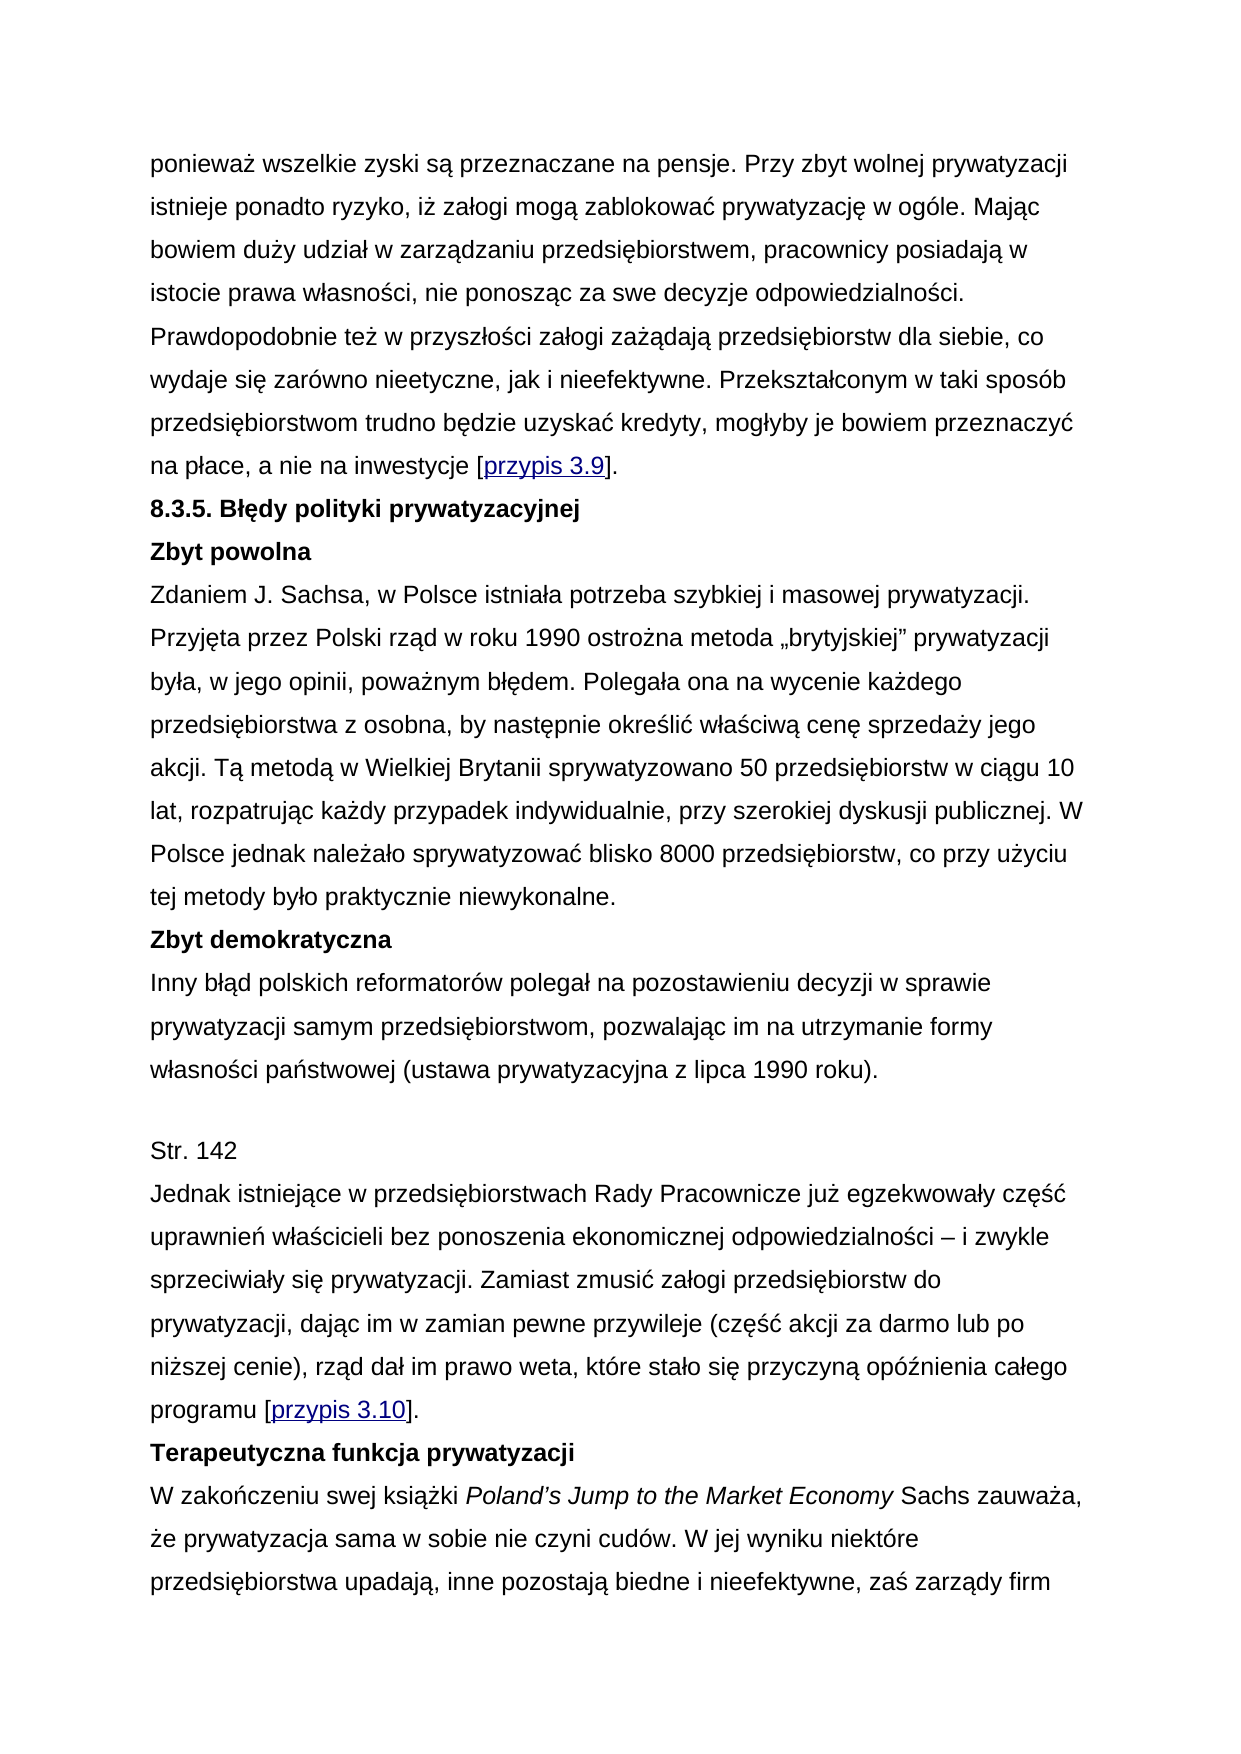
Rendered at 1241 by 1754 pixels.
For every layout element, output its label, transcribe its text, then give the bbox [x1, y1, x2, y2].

text ponieważ wszelkie zyski są przeznaczane na pensje. Przy zbyt wolnej prywatyzacji istnieje ponadto ryzyko, iż załogi mogą zablokować prywatyzację w ogóle. Mając bowiem duży udział w zarządzaniu przedsiębiorstwem, pracownicy posiadają w istocie prawa własności, nie ponosząc za swe decyzje odpowiedzialności. Prawdopodobnie też w przyszłości załogi zażądają przedsiębiorstw dla siebie, co wydaje się zarówno nieetyczne, jak i nieefektywne. Przekształconym w taki sposób przedsiębiorstwom trudno będzie uzyskać kredyty, mogłyby je bowiem przeznaczyć na płace, a nie na inwestycje [przypis 3.9]. [150, 149, 1091, 479]
text W zakończeniu swej książki Poland’s Jump to the Market Economy Sachs zauważa, że prywatyzacja sama w sobie nie czyni cudów. W jej wyniku niektóre przedsiębiorstwa upadają, inne pozostają biedne i nieefektywne, zaś zarządy firm [150, 1481, 1091, 1596]
text Terapeutyczna funkcja prywatyzacji [150, 1438, 1091, 1467]
text Zdaniem J. Sachsa, w Polsce istniała potrzeba szybkiej i masowej prywatyzacji. Przyjęta przez Polski rząd w roku 1990 ostrożna metoda „brytyjskiej” prywatyzacji była, w jego opinii, poważnym błędem. Polegała ona na wycenie każdego przedsiębiorstwa z osobna, by następnie określić właściwą cenę sprzedaży jego akcji. Tą metodą w Wielkiej Brytanii sprywatyzowano 50 przedsiębiorstw w ciągu 10 lat, rozpatrując każdy przypadek indywidualnie, przy szerokiej dyskusji publicznej. W Polsce jednak należało sprywatyzować blisko 8000 przedsiębiorstw, co przy użyciu tej metody było praktycznie niewykonalne. [150, 580, 1091, 911]
text Inny błąd polskich reformatorów polegał na pozostawieniu decyzji w sprawie prywatyzacji samym przedsiębiorstwom, pozwalając im na utrzymanie formy własności państwowej (ustawa prywatyzacyjna z lipca 1990 roku). [150, 968, 1091, 1083]
text Zbyt demokratyczna [150, 925, 1091, 954]
text Str. 142 [150, 1136, 1091, 1165]
subtitle 8.3.5. Błędy polityki prywatyzacyjnej [150, 494, 1091, 523]
text Jednak istniejące w przedsiębiorstwach Rady Pracownicze już egzekwowały część uprawnień właścicieli bez ponoszenia ekonomicznej odpowiedzialności – i zwykle sprzeciwiały się prywatyzacji. Zamiast zmusić załogi przedsiębiorstw do prywatyzacji, dając im w zamian pewne przywileje (część akcji za darmo lub po niższej cenie), rząd dał im prawo weta, które stało się przyczyną opóźnienia całego programu [przypis 3.10]. [150, 1179, 1091, 1424]
text Zbyt powolna [150, 537, 1091, 566]
